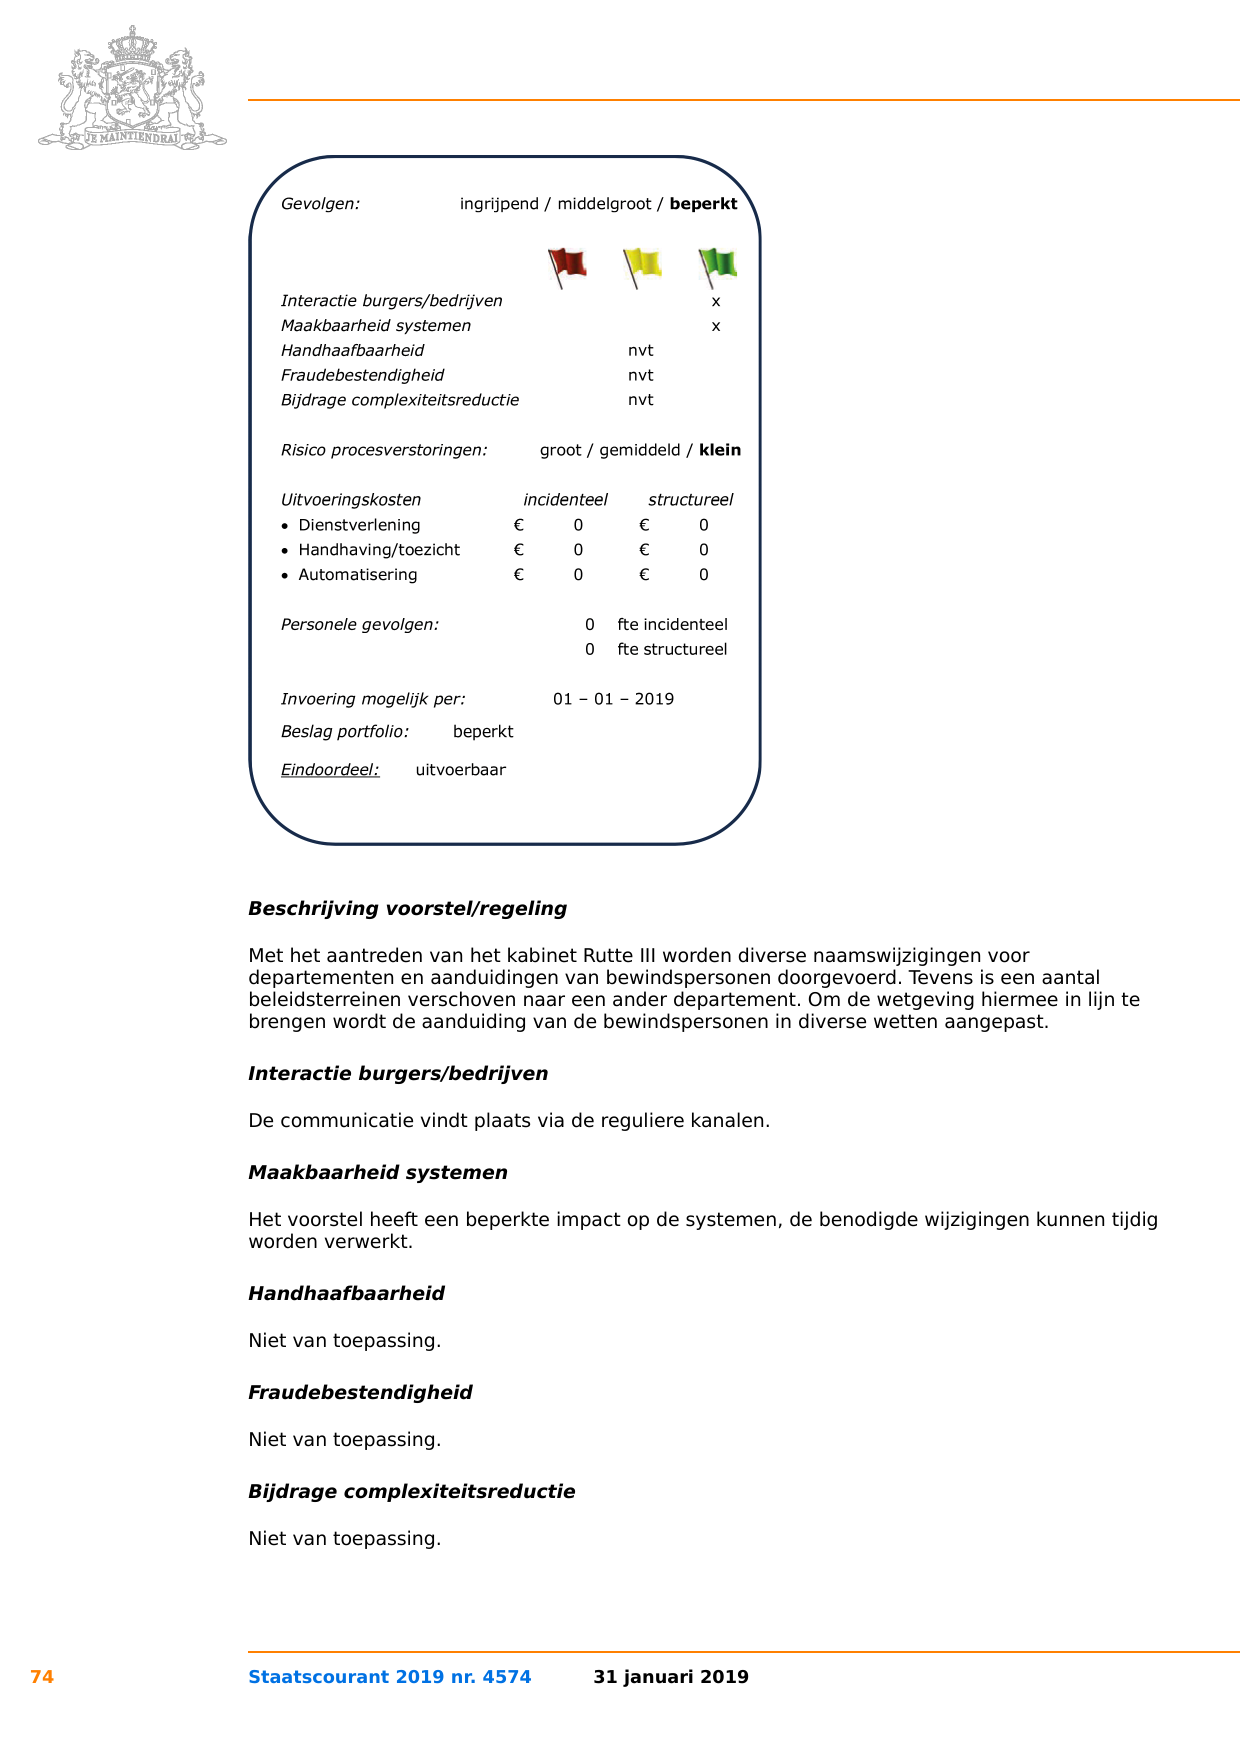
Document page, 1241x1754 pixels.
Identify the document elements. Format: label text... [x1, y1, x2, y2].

subtitle Maakbaarheid systemen [248, 1162, 1163, 1184]
text Niet van toepassing. [248, 1329, 1163, 1352]
subtitle Interactie burgers/bedrijven [248, 1063, 1163, 1085]
text Met het aantreden van het kabinet Rutte III worden diverse naamswijzigingen voor departementen en aanduidingen van bewindspersonen doorgevoerd. Tevens is een aantal beleidsterreinen verschoven naar een ander departement. Om de wetgeving hiermee in lijn te brengen wordt de aanduiding van de bewindspersonen in diverse wetten aangepast. [248, 945, 1163, 1033]
text Niet van toepassing. [248, 1527, 1163, 1549]
subtitle Beschrijving voorstel/regeling [248, 898, 1163, 920]
subtitle Handhaafbaarheid [248, 1283, 1163, 1304]
text Het voorstel heeft een beperkte impact op de systemen, de benodigde wijzigingen kunnen tijdig worden verwerkt. [248, 1209, 1163, 1253]
subtitle Fraudebestendigheid [248, 1382, 1163, 1403]
picture [248, 155, 762, 846]
text Niet van toepassing. [248, 1428, 1163, 1451]
subtitle Bijdrage complexiteitsreductie [248, 1481, 1163, 1502]
picture [38, 25, 227, 150]
text De communicatie vindt plaats via de reguliere kanalen. [248, 1110, 1163, 1132]
